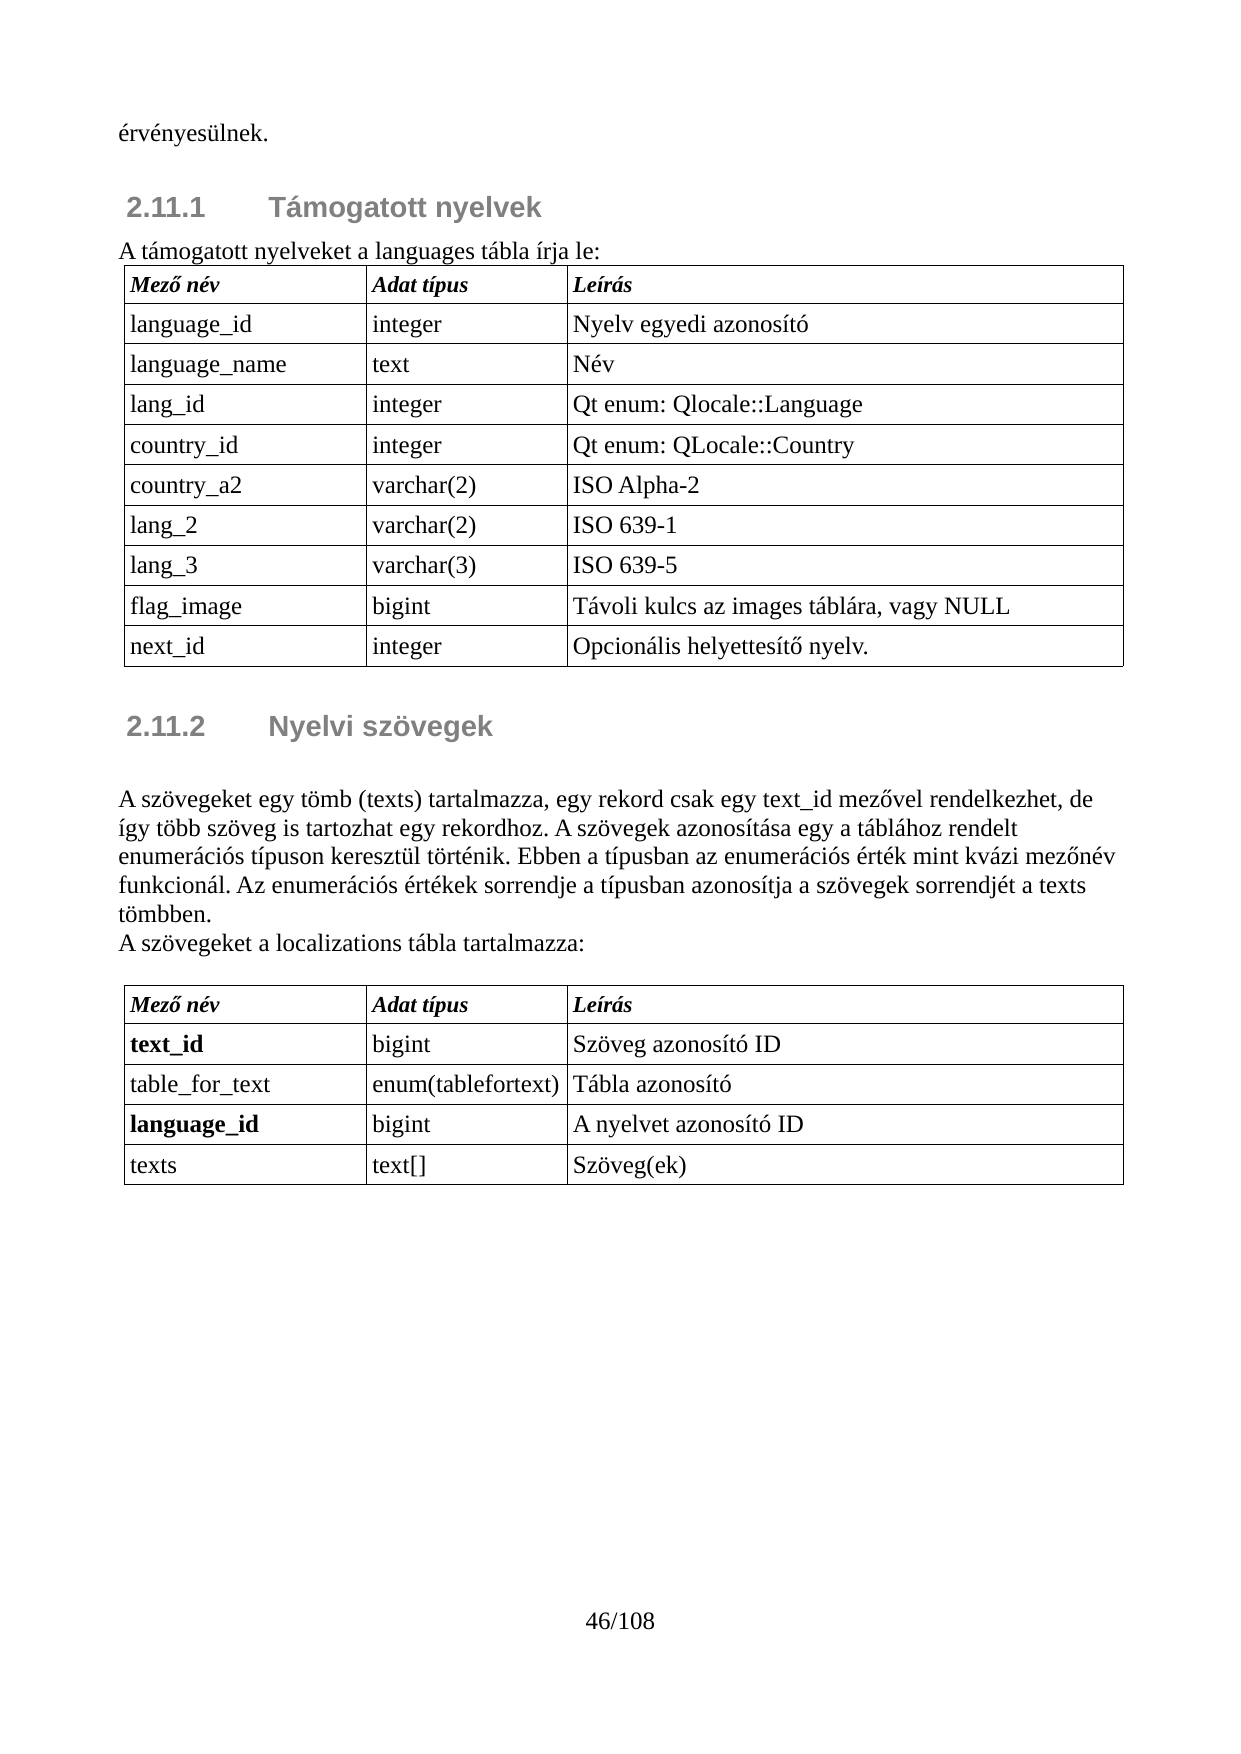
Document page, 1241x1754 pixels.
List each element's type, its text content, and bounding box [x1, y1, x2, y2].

table_cell Tábla azonosító [568, 1065, 1123, 1104]
table_header Adat típus [367, 986, 567, 1023]
table_cell text[] [367, 1145, 567, 1184]
table_cell language_id [125, 304, 366, 343]
text A szövegeket egy tömb (texts) tartalmazza, egy rekord csak egy text_id mezővel rendelkezhet, de így több szöveg is tartozhat egy rekordhoz. A szövegek azonosítása egy a táblához rendelt enumerációs típuson keresztül történik. Ebben a típusban az enumerációs érték mint kvázi mezőnév funkcionál. Az enumerációs értékek sorrendje a típusban azonosítja a szövegek sorrendjét a texts tömbben. [118, 784, 1122, 928]
table_header Leírás [568, 986, 1123, 1023]
table_header Leírás [568, 266, 1123, 303]
table_cell Opcionális helyettesítő nyelv. [568, 626, 1123, 666]
table_cell varchar(2) [367, 465, 567, 504]
table_cell Qt enum: QLocale::Country [568, 425, 1123, 464]
table_cell bigint [367, 586, 567, 625]
table_cell lang_2 [125, 506, 366, 545]
table_cell text [367, 344, 567, 383]
table_cell bigint [367, 1105, 567, 1144]
table_cell country_a2 [125, 465, 366, 504]
table_cell lang_id [125, 385, 366, 424]
table_cell flag_image [125, 586, 366, 625]
table_cell Nyelv egyedi azonosító [568, 304, 1123, 343]
table_cell country_id [125, 425, 366, 464]
table_cell Szöveg(ek) [568, 1145, 1123, 1184]
table_cell Qt enum: Qlocale::Language [568, 385, 1123, 424]
table_header Mező név [125, 266, 366, 303]
table_cell ISO 639-5 [568, 546, 1123, 585]
table_cell next_id [125, 626, 366, 666]
table_cell enum(tablefortext) [367, 1065, 567, 1104]
table_cell integer [367, 626, 567, 666]
table_cell texts [125, 1145, 366, 1184]
subtitle Támogatott nyelvek [118, 190, 1122, 224]
table_header Mező név [125, 986, 366, 1023]
table_cell A nyelvet azonosító ID [568, 1105, 1123, 1144]
text A szövegeket a localizations tábla tartalmazza: [118, 928, 1122, 956]
table_header Adat típus [367, 266, 567, 303]
table_cell Név [568, 344, 1123, 383]
table_cell Távoli kulcs az images táblára, vagy NULL [568, 586, 1123, 625]
table_cell ISO Alpha-2 [568, 465, 1123, 504]
table_cell language_id [125, 1105, 366, 1144]
table_cell integer [367, 385, 567, 424]
table_cell language_name [125, 344, 366, 383]
table_cell table_for_text [125, 1065, 366, 1104]
text érvényesülnek. [118, 118, 1122, 147]
table_cell varchar(2) [367, 506, 567, 545]
table_cell ISO 639-1 [568, 506, 1123, 545]
table_cell integer [367, 304, 567, 343]
subtitle Nyelvi szövegek [118, 709, 1122, 743]
table_cell Szöveg azonosító ID [568, 1024, 1123, 1063]
table_cell lang_3 [125, 546, 366, 585]
table_cell integer [367, 425, 567, 464]
table_cell text_id [125, 1024, 366, 1063]
table_cell bigint [367, 1024, 567, 1063]
text A támogatott nyelveket a languages tábla írja le: [118, 236, 1122, 265]
table_cell varchar(3) [367, 546, 567, 585]
